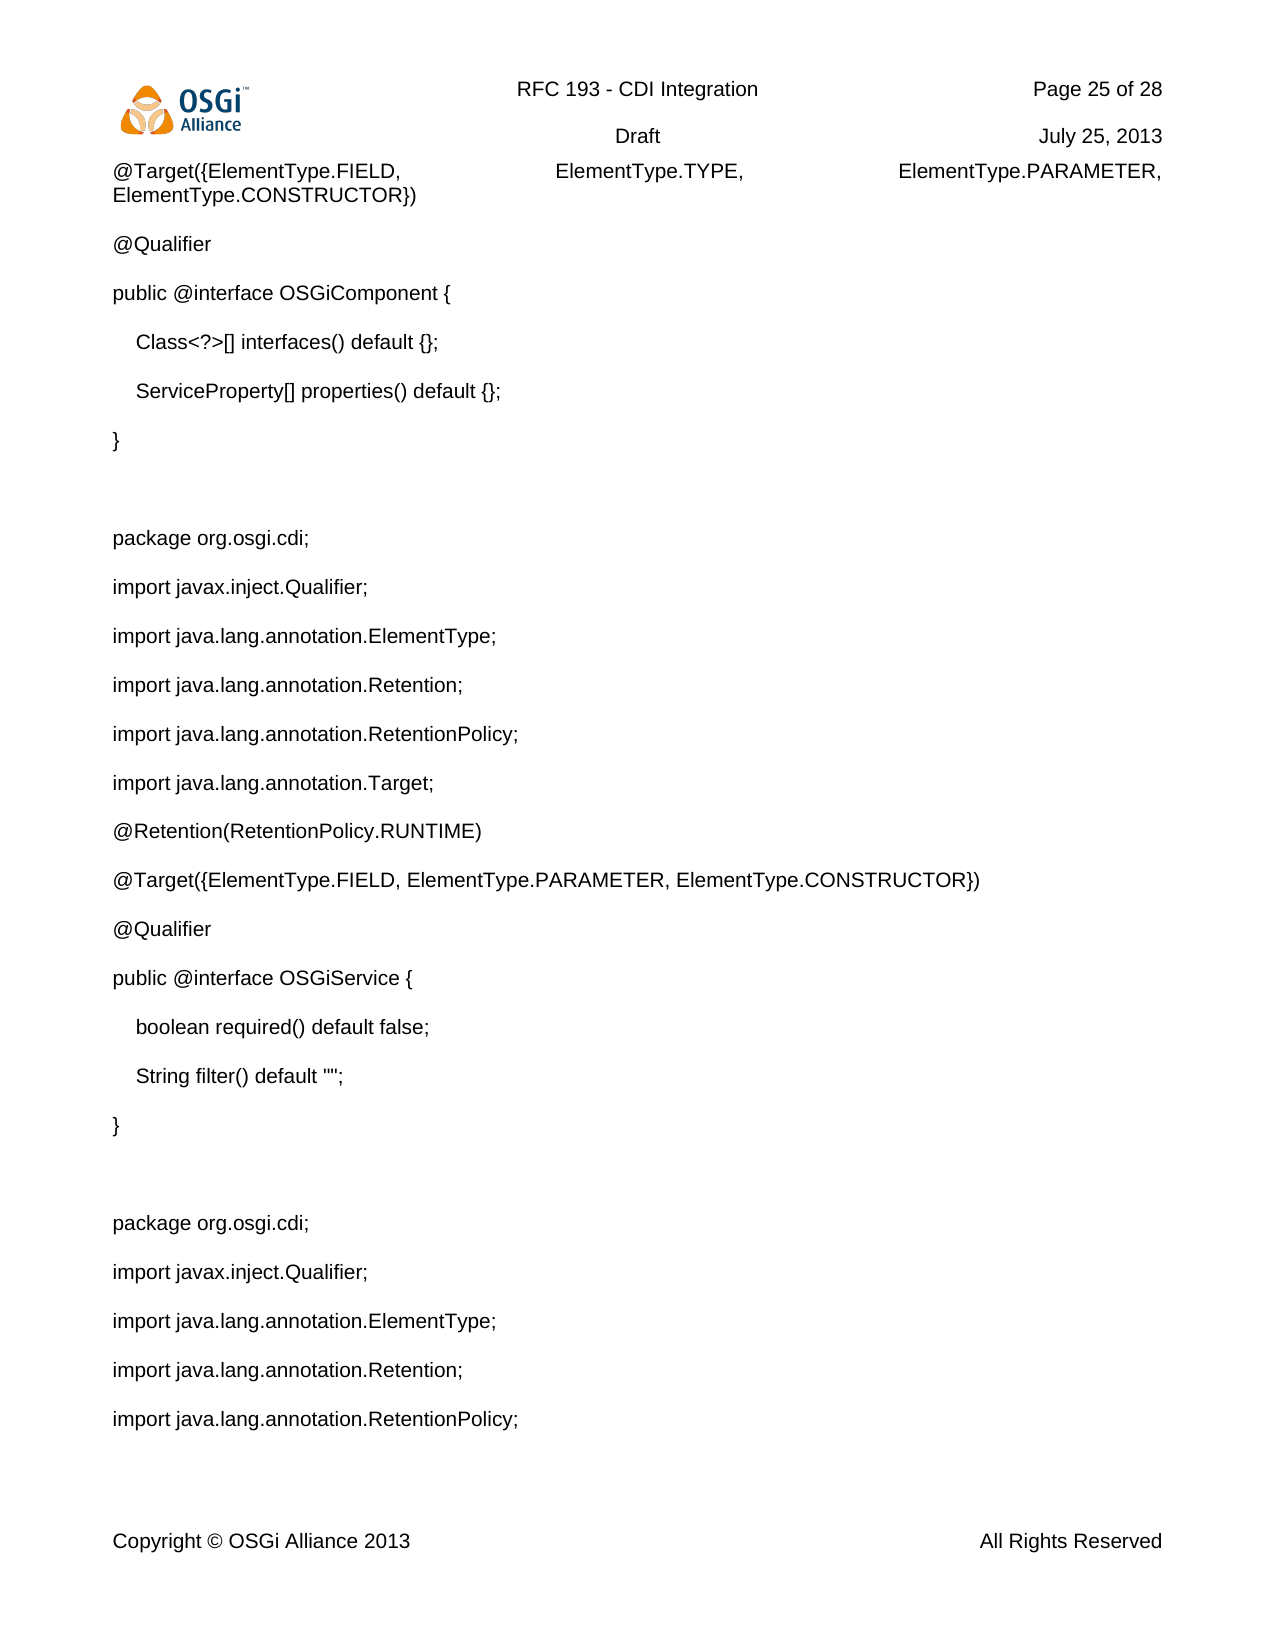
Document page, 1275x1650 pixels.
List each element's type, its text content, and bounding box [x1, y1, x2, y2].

text import java.lang.annotation.RetentionPolicy; [112, 721, 1162, 745]
text import java.lang.annotation.Retention; [112, 1358, 1162, 1382]
text import java.lang.annotation.ElementType; [112, 623, 1162, 647]
text } [112, 428, 1162, 452]
text import javax.inject.Qualifier; [112, 1260, 1162, 1284]
picture [113, 78, 257, 142]
text public @interface OSGiService { [112, 966, 1162, 990]
text import java.lang.annotation.Target; [112, 770, 1162, 794]
text ServiceProperty[] properties() default {}; [112, 379, 1162, 403]
text import java.lang.annotation.Retention; [112, 672, 1162, 696]
text @Retention(RetentionPolicy.RUNTIME) [112, 819, 1162, 843]
text import java.lang.annotation.RetentionPolicy; [112, 1407, 1162, 1431]
text public @interface OSGiComponent { [112, 281, 1162, 305]
text String filter() default ""; [112, 1064, 1162, 1088]
text boolean required() default false; [112, 1015, 1162, 1039]
text @Target({ElementType.FIELD, ElementType.PARAMETER, ElementType.CONSTRUCTOR}) [112, 868, 1162, 892]
text Class<?>[] interfaces() default {}; [112, 330, 1162, 354]
text @Qualifier [112, 917, 1162, 941]
text package org.osgi.cdi; [112, 1211, 1162, 1235]
text import javax.inject.Qualifier; [112, 574, 1162, 598]
text @Qualifier [112, 232, 1162, 256]
text import java.lang.annotation.ElementType; [112, 1309, 1162, 1333]
text package org.osgi.cdi; [112, 526, 1162, 549]
text } [112, 1113, 1162, 1137]
text @Target({ElementType.FIELD, ElementType.TYPE, ElementType.PARAMETER, ElementType.CONSTRUCTOR}) [112, 159, 1162, 207]
